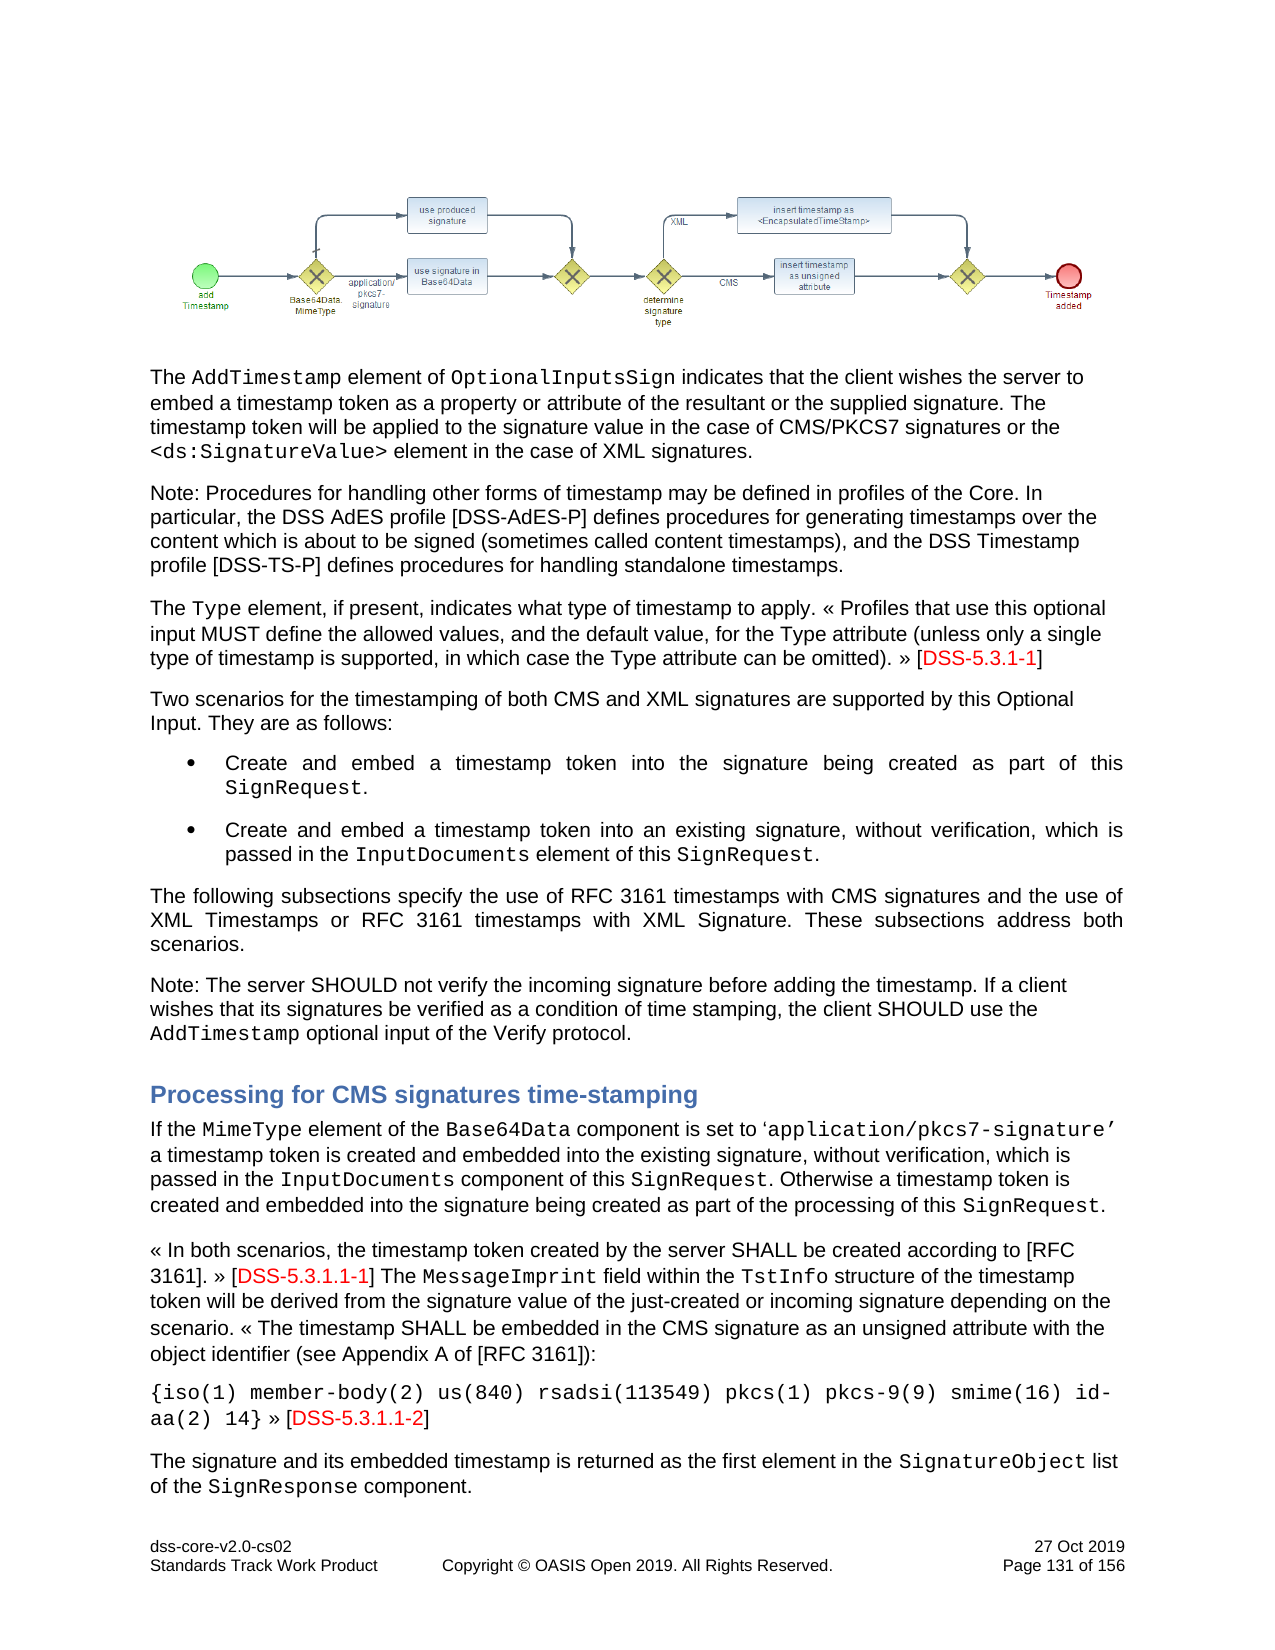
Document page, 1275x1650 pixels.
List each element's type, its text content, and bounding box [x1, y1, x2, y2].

text « In both scenarios, the timestamp token created by the server SHALL be created according to [RFC 3161]. » [DSS-5.3.1.1-1] The MessageImprint field within the TstInfo structure of the timestamp token will be derived from the signature value of the just-created or incoming signature depending on the scenario. « The timestamp SHALL be embedded in the CMS signature as an unsigned attribute with the object identifier (see Appendix A of [RFC 3161]): [150, 1235, 1125, 1366]
text The AddTimestamp element of OptionalInputsSign indicates that the client wishes the server to embed a timestamp token as a property or attribute of the resultant or the supplied signature. The timestamp token will be applied to the signature value in the case of CMS/PKCS7 signatures or the <ds:SignatureValue> element in the case of XML signatures. [150, 365, 1125, 464]
text The signature and its embedded timestamp is returned as the first element in the SignatureObject list of the SignResponse component. [150, 1448, 1125, 1500]
subtitle Processing for CMS signatures time-stamping [150, 1080, 1125, 1109]
text {iso(1) member-body(2) us(840) rsadsi(113549) pkcs(1) pkcs-9(9) smime(16) id-aa(2) 14} » [DSS-5.3.1.1-2] [150, 1382, 1125, 1432]
text If the MimeType element of the Base64Data component is set to ‘application/pkcs7-signature’ a timestamp token is created and embedded into the existing signature, without verification, which is passed in the InputDocuments component of this SignRequest. Otherwise a timestamp token is created and embedded into the signature being created as part of the processing of this SignRequest. [150, 1117, 1125, 1218]
text The following subsections specify the use of RFC 3161 timestamps with CMS signatures and the use of XML Timestamps or RFC 3161 timestamps with XML Signature. These subsections address both scenarios. [150, 884, 1125, 956]
text Note: The server SHOULD not verify the incoming signature before adding the timestamp. If a client wishes that its signatures be verified as a condition of time stamping, the client SHOULD use the AddTimestamp optional input of the Verify protocol. [150, 973, 1125, 1047]
text Note: Procedures for handling other forms of timestamp may be defined in profiles of the Core. In particular, the DSS AdES profile [DSS-AdES-P] defines procedures for generating timestamps over the content which is about to be signed (sometimes called content timestamps), and the DSS Timestamp profile [DSS-TS-P] defines procedures for handling standalone timestamps. [150, 481, 1125, 577]
text Two scenarios for the timestamping of both CMS and XML signatures are supported by this Optional Input. They are as follows: [150, 687, 1125, 734]
list Create and embed a timestamp token into the signature being created as part of this SignRequest. [187, 751, 1125, 801]
list Create and embed a timestamp token into an existing signature, without verification, which is passed in the InputDocuments element of this SignRequest. [187, 818, 1125, 868]
text The Type element, if present, indicates what type of timestamp to apply. « Profiles that use this optional input MUST define the allowed values, and the default value, for the Type attribute (unless only a single type of timestamp is supported, in which case the Type attribute can be omitted). » [DSS-5.3.1-1] [150, 593, 1125, 670]
